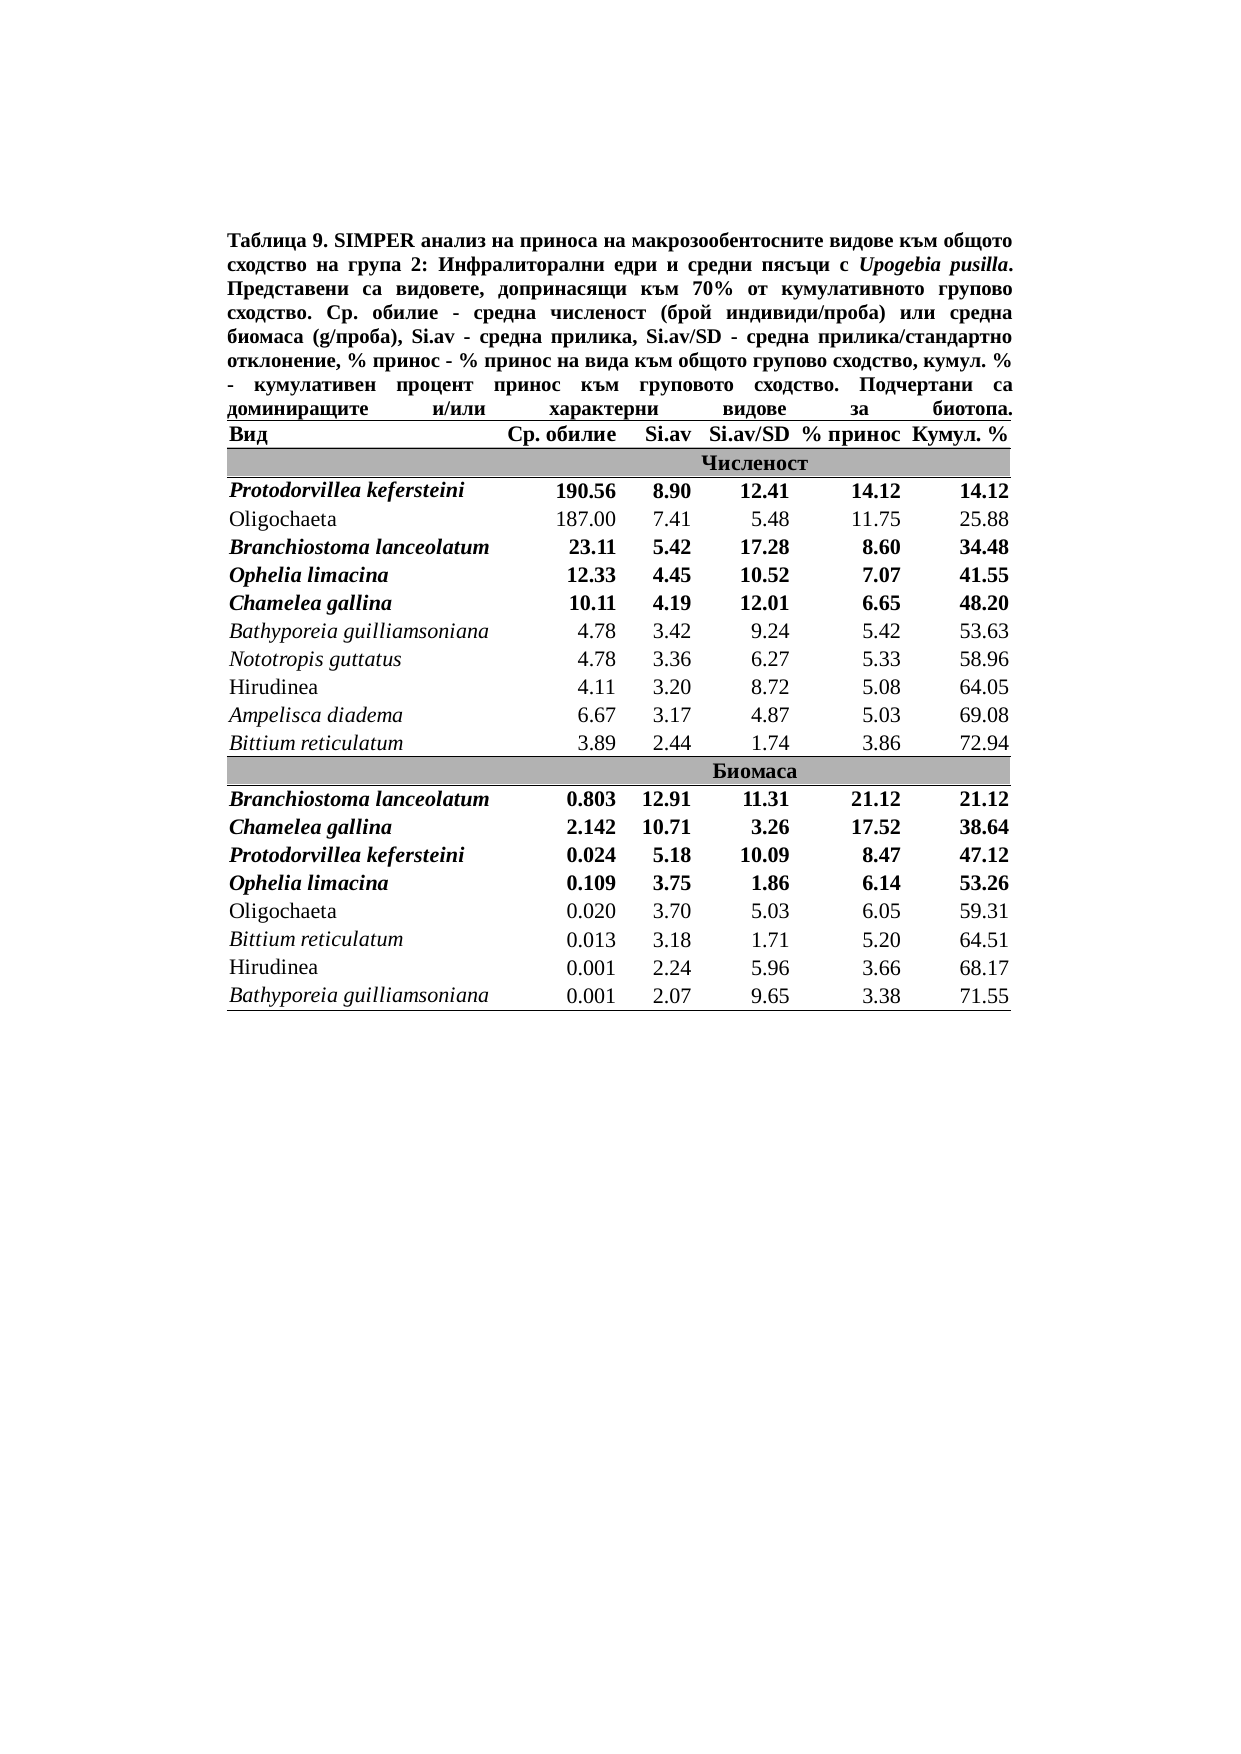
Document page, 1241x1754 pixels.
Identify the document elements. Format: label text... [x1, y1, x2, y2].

text Таблица 9. SIMPER анализ на приноса на макрозообентосните видове към общото сходство на група 2: Инфралиторални едри и средни пясъци с Upogebia pusilla. Представени са видовете, допринасящи към 70% от кумулативното групово сходство. Ср. обилие - средна численост (брой индивиди/проба) или средна биомаса (g/проба), Si.av - средна прилика, Si.av/SD - средна прилика/стандартно отклонение, % принос - % принос на вида към общото групово сходство, кумул. % - кумулативен процент принос към груповото сходство. Подчертани са доминиращите и/или характерни видове за биотопа. [227, 228, 1013, 1013]
